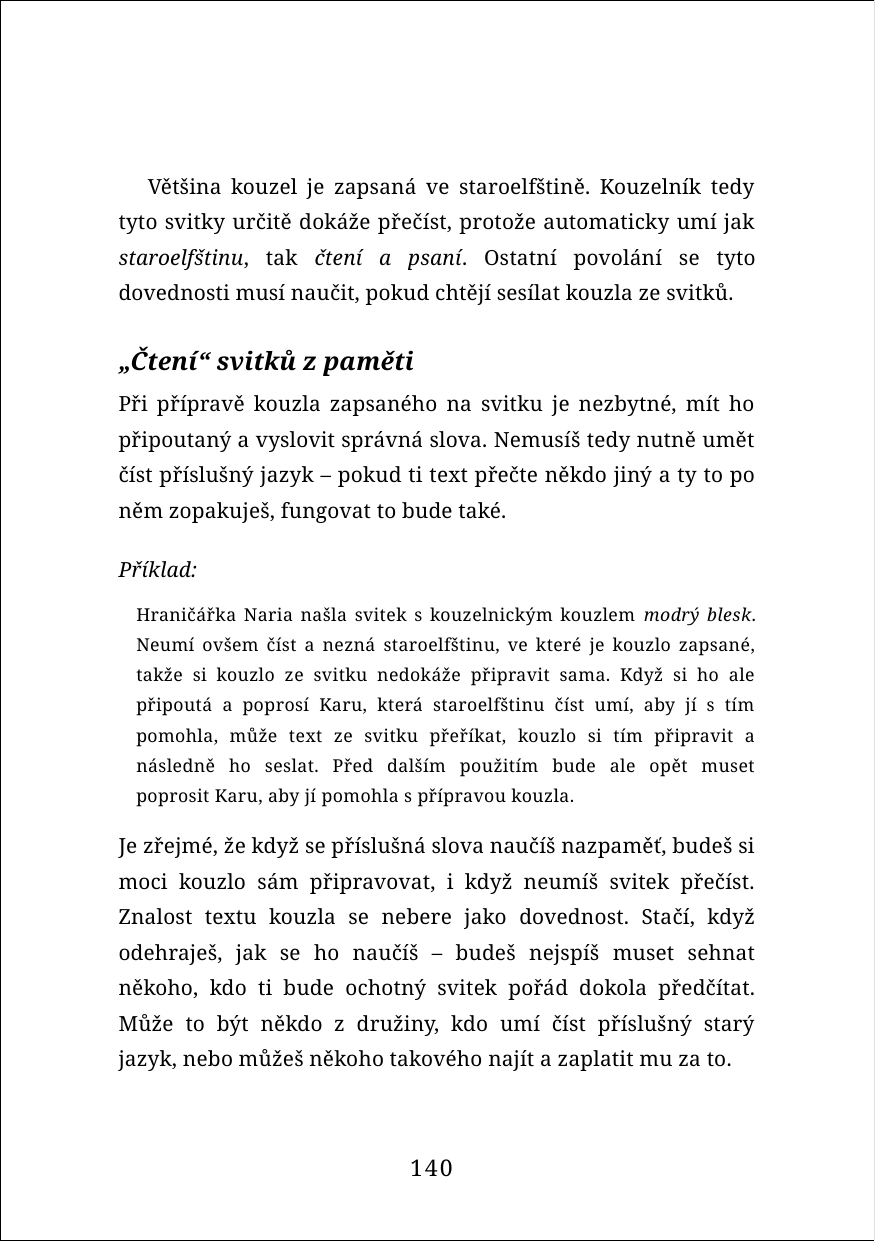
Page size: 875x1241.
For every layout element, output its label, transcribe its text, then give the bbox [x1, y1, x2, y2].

subtitle „Čtení“ svitků z paměti [118, 343, 756, 377]
text Hraničářka Naria našla svitek s kouzelnickým kouzlem modrý blesk. Neumí ovšem číst a nezná staroelfštinu, ve které je kouzlo zapsané, takže si kouzlo ze svitku nedokáže připravit sama. Když si ho ale připoutá a poprosí Karu, která staroelfštinu číst umí, aby jí s tím pomohla, může text ze svitku přeříkat, kouzlo si tím připravit a následně ho seslat. Před dalším použitím bude ale opět muset poprosit Karu, aby jí pomohla s přípravou kouzla. [136, 602, 756, 808]
text Většina kouzel je zapsaná ve staroelfštině. Kouzelník tedy tyto svitky určitě dokáže přečíst, protože automaticky umí jak staroelfštinu, tak čtení a psaní. Ostatní povolání se tyto dovednosti musí naučit, pokud chtějí sesílat kouzla ze svitků. [118, 172, 756, 307]
text Příklad: [118, 555, 756, 583]
text Při přípravě kouzla zapsaného na svitku je nezbytné, mít ho připoutaný a vyslovit správná slova. Nemusíš tedy nutně umět číst příslušný jazyk – pokud ti text přečte někdo jiný a ty to po něm zopakuješ, fungovat to bude také. [118, 389, 756, 524]
text Je zřejmé, že když se příslušná slova naučíš nazpaměť, budeš si moci kouzlo sám připravovat, i když neumíš svitek přečíst. Znalost textu kouzla se nebere jako dovednost. Stačí, když odehraješ, jak se ho naučíš – budeš nejspíš muset sehnat někoho, kdo ti bude ochotný svitek pořád dokola předčítat. Může to být někdo z družiny, kdo umí číst příslušný starý jazyk, nebo můžeš někoho takového najít a zaplatit mu za to. [118, 831, 756, 1073]
